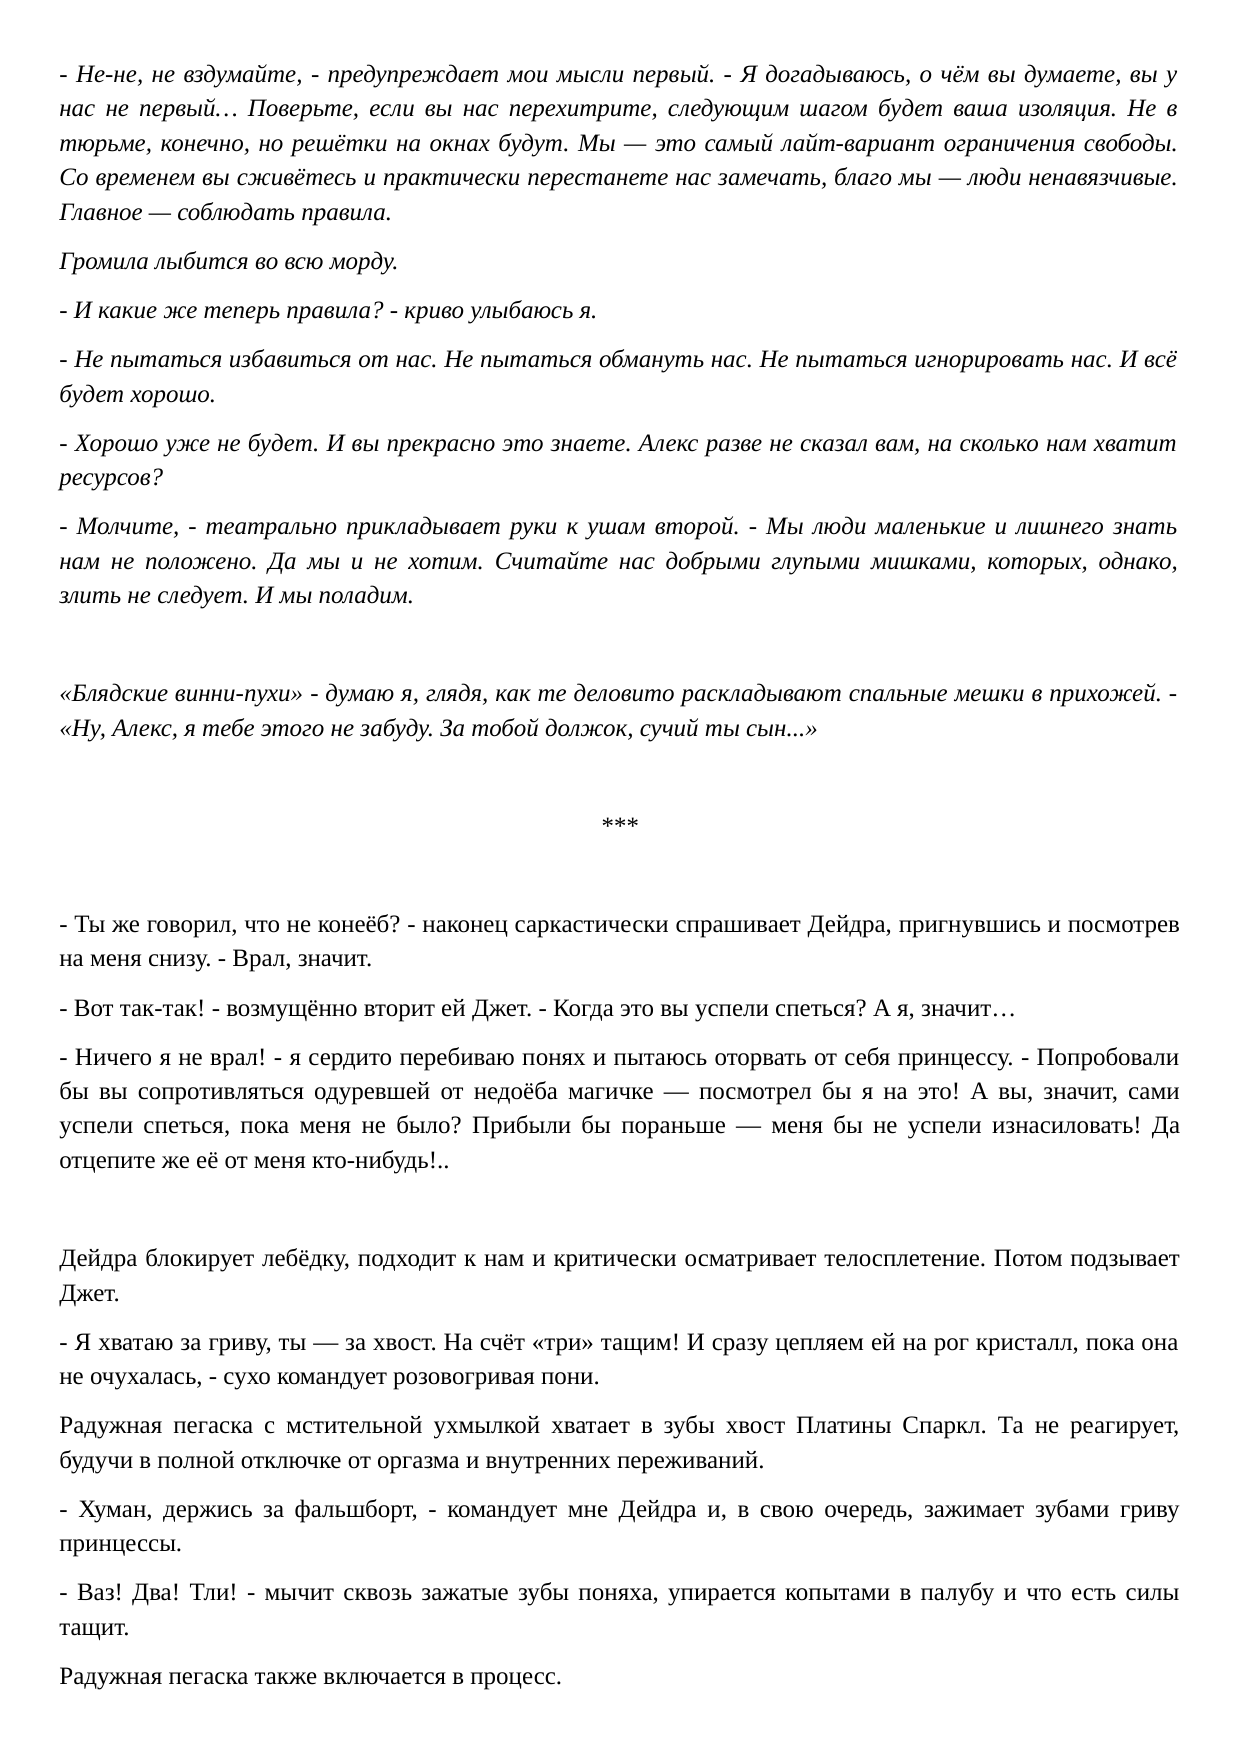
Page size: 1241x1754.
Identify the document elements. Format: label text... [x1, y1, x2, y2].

text - Ты же говорил, что не конеёб? - наконец саркастически спрашивает Дейдра, пригнувшись и посмотрев на меня снизу. - Врал, значит. [59, 909, 1181, 972]
text *** [59, 811, 1181, 840]
text «Блядские винни-пухи» - думаю я, глядя, как те деловито раскладывают спальные мешки в прихожей. - «Ну, Алекс, я тебе этого не забуду. За тобой должок, сучий ты сын...» [59, 678, 1181, 742]
text - Молчите, - театрально прикладывает руки к ушам второй. - Мы люди маленькие и лишнего знать нам не положено. Да мы и не хотим. Считайте нас добрыми глупыми мишками, которых, однако, злить не следует. И мы поладим. [59, 511, 1181, 609]
text - Ничего я не врал! - я сердито перебиваю понях и пытаюсь оторвать от себя принцессу. - Попробовали бы вы сопротивляться одуревшей от недоёба магичке — посмотрел бы я на это! А вы, значит, сами успели спеться, пока меня не было? Прибыли бы пораньше — меня бы не успели изнасиловать! Да отцепите же её от меня кто-нибудь!.. [59, 1042, 1181, 1174]
text Радужная пегаска также включается в процесс. [59, 1661, 1181, 1690]
text - Не-не, не вздумайте, - предупреждает мои мысли первый. - Я догадываюсь, о чём вы думаете, вы у нас не первый… Поверьте, если вы нас перехитрите, следующим шагом будет ваша изоляция. Не в тюрьме, конечно, но решётки на окнах будут. Мы — это самый лайт-вариант ограничения свободы. Со временем вы сживётесь и практически перестанете нас замечать, благо мы — люди ненавязчивые. Главное — соблюдать правила. [59, 59, 1181, 226]
text - Хуман, держись за фальшборт, - командует мне Дейдра и, в свою очередь, зажимает зубами гриву принцессы. [59, 1494, 1181, 1557]
text - Ваз! Два! Тли! - мычит сквозь зажатые зубы поняха, упирается копытами в палубу и что есть силы тащит. [59, 1577, 1181, 1641]
text - Хорошо уже не будет. И вы прекрасно это знаете. Алекс разве не сказал вам, на сколько нам хватит ресурсов? [59, 428, 1181, 491]
text - Не пытаться избавиться от нас. Не пытаться обмануть нас. Не пытаться игнорировать нас. И всё будет хорошо. [59, 344, 1181, 407]
text - Вот так-так! - возмущённо вторит ей Джет. - Когда это вы успели спеться? А я, значит… [59, 993, 1181, 1021]
text Громила лыбится во всю морду. [59, 246, 1181, 275]
text - И какие же теперь правила? - криво улыбаюсь я. [59, 295, 1181, 324]
text Дейдра блокирует лебёдку, подходит к нам и критически осматривает телосплетение. Потом подзывает Джет. [59, 1243, 1181, 1306]
text - Я хватаю за гриву, ты — за хвост. На счёт «три» тащим! И сразу цепляем ей на рог кристалл, пока она не очухалась, - сухо командует розовогривая пони. [59, 1327, 1181, 1390]
text Радужная пегаска с мстительной ухмылкой хватает в зубы хвост Платины Спаркл. Та не реагирует, будучи в полной отключке от оргазма и внутренних переживаний. [59, 1410, 1181, 1473]
